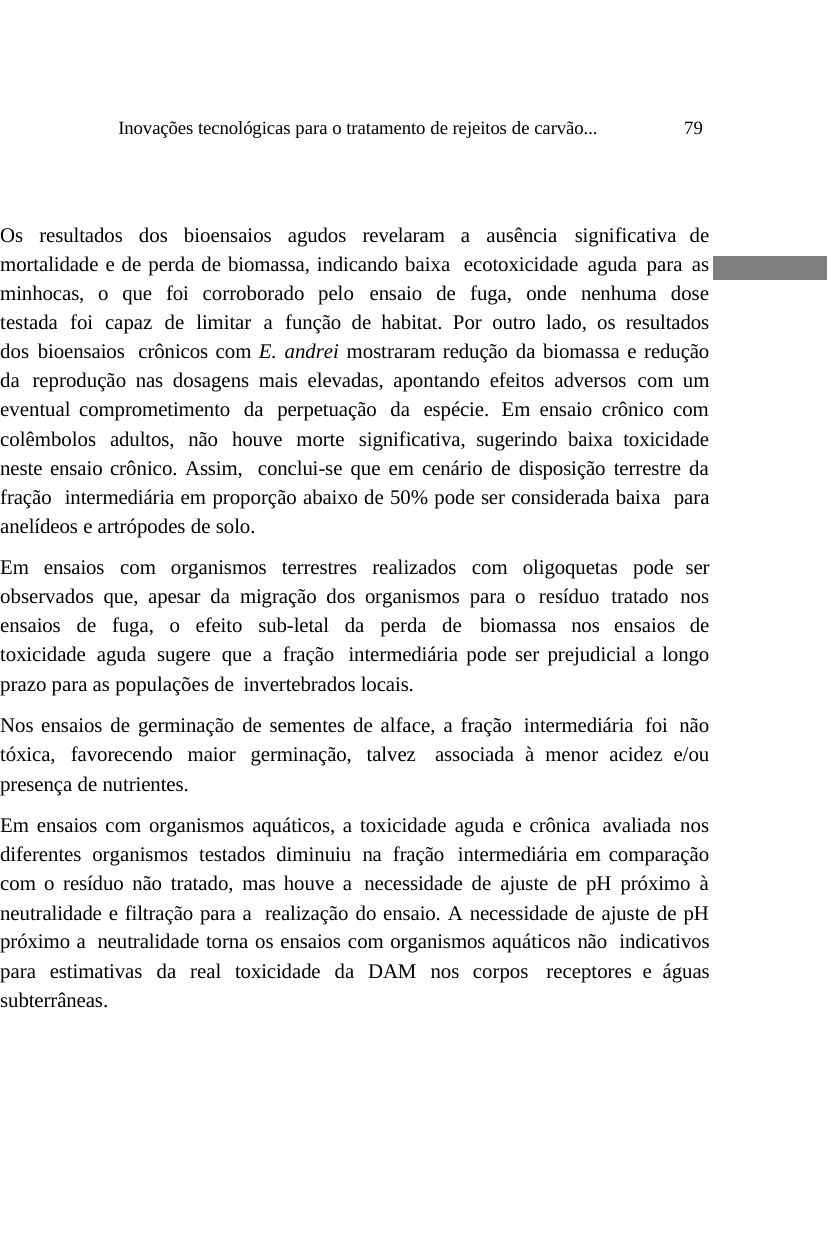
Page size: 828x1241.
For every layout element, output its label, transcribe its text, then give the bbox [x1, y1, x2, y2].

text Em ensaios com organismos terrestres realizados com oligoquetas pode ser observados que, apesar da migração dos organismos para o resíduo tratado nos ensaios de fuga, o efeito sub-letal da perda de biomassa nos ensaios de toxicidade aguda sugere que a fração intermediária pode ser prejudicial a longo prazo para as populações de invertebrados locais. [0, 555, 709, 696]
text Em ensaios com organismos aquáticos, a toxicidade aguda e crônica avaliada nos diferentes organismos testados diminuiu na fração intermediária em comparação com o resíduo não tratado, mas houve a necessidade de ajuste de pH próximo à neutralidade e filtração para a realização do ensaio. A necessidade de ajuste de pH próximo a neutralidade torna os ensaios com organismos aquáticos não indicativos para estimativas da real toxicidade da DAM nos corpos receptores e águas subterrâneas. [0, 813, 709, 1012]
text Nos ensaios de germinação de sementes de alface, a fração intermediária foi não tóxica, favorecendo maior germinação, talvez associada à menor acidez e/ou presença de nutrientes. [0, 713, 709, 796]
text Os resultados dos bioensaios agudos revelaram a ausência significativa de mortalidade e de perda de biomassa, indicando baixa ecotoxicidade aguda para as minhocas, o que foi corroborado pelo ensaio de fuga, onde nenhuma dose testada foi capaz de limitar a função de habitat. Por outro lado, os resultados dos bioensaios crônicos com E. andrei mostraram redução da biomassa e redução da reprodução nas dosagens mais elevadas, apontando efeitos adversos com um eventual comprometimento da perpetuação da espécie. Em ensaio crônico com colêmbolos adultos, não houve morte significativa, sugerindo baixa toxicidade neste ensaio crônico. Assim, conclui-se que em cenário de disposição terrestre da fração intermediária em proporção abaixo de 50% pode ser considerada baixa para anelídeos e artrópodes de solo. [0, 223, 709, 538]
